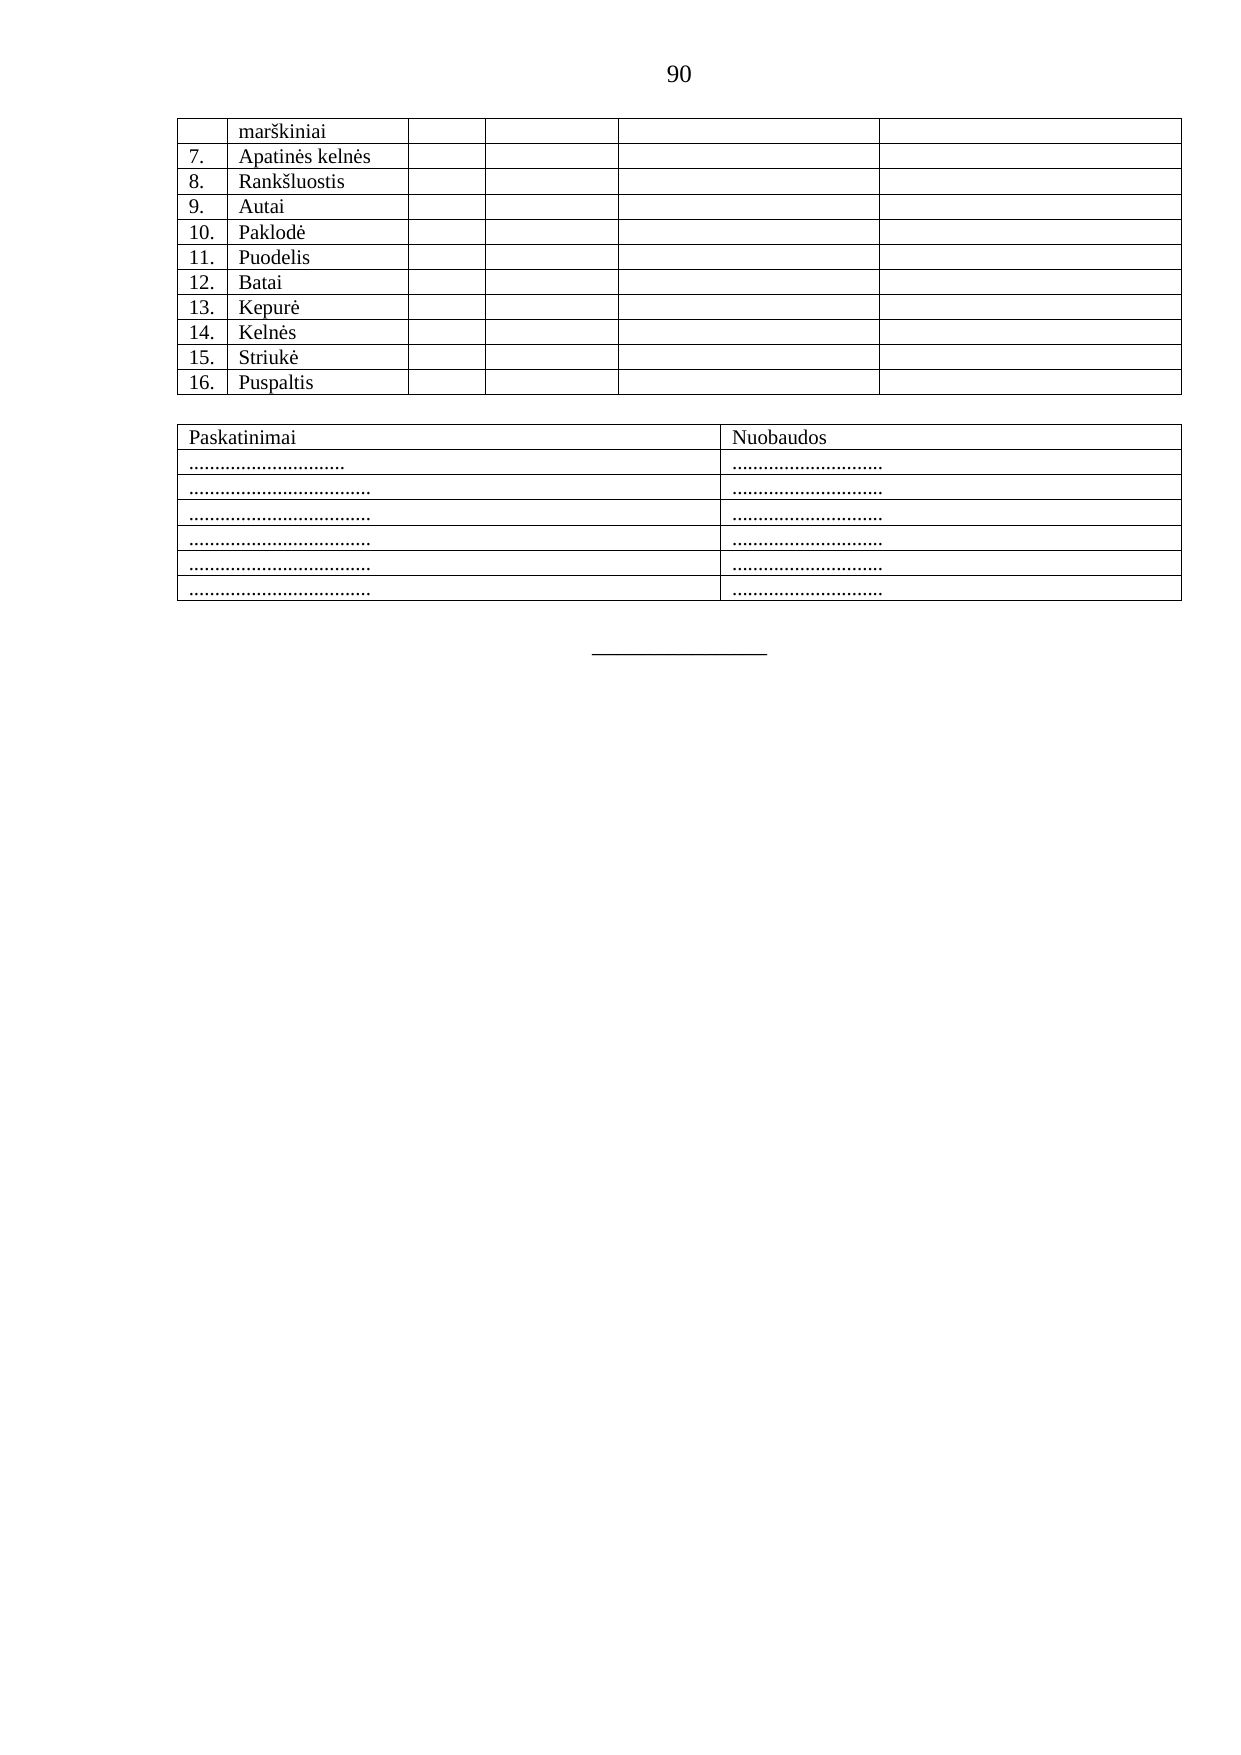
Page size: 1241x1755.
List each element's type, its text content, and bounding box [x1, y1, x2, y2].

table_cell 14. [178, 320, 227, 344]
table_cell Puspaltis [228, 370, 408, 394]
table_cell [178, 119, 227, 143]
table_cell [409, 119, 485, 143]
table_cell Rankšluostis [228, 169, 408, 193]
table_cell 16. [178, 370, 227, 394]
table_cell [880, 370, 1181, 394]
table_cell [880, 320, 1181, 344]
table_cell [619, 370, 879, 394]
table_cell ................................... [178, 526, 720, 549]
table_cell [409, 220, 485, 244]
table_cell 13. [178, 295, 227, 319]
table_cell [486, 144, 618, 168]
table_cell [619, 320, 879, 344]
table_cell 12. [178, 270, 227, 294]
table_cell ................................... [178, 576, 720, 600]
table_cell ............................. [721, 500, 1181, 524]
table_cell 11. [178, 245, 227, 269]
table_cell Autai [228, 195, 408, 218]
table_cell [619, 295, 879, 319]
table_cell [409, 270, 485, 294]
table_cell ................................... [178, 475, 720, 499]
table_cell 8. [178, 169, 227, 193]
table_cell [486, 195, 618, 218]
table_cell ............................. [721, 475, 1181, 499]
table_cell [619, 169, 879, 193]
table_cell [486, 169, 618, 193]
table_cell 7. [178, 144, 227, 168]
table_header Nuobaudos [721, 425, 1181, 449]
table_cell [486, 119, 618, 143]
table_cell [486, 345, 618, 369]
table_cell Puodelis [228, 245, 408, 269]
table_cell [619, 220, 879, 244]
table_cell [619, 195, 879, 218]
table_cell [409, 195, 485, 218]
table_cell [880, 220, 1181, 244]
table_cell ............................. [721, 576, 1181, 600]
table_cell [486, 270, 618, 294]
text ______________ [177, 629, 1181, 658]
table_cell Striukė [228, 345, 408, 369]
table_cell ................................... [178, 500, 720, 524]
table_cell marškiniai [228, 119, 408, 143]
table_cell [880, 270, 1181, 294]
table_cell [486, 320, 618, 344]
table_cell ............................. [721, 526, 1181, 549]
table_cell [619, 245, 879, 269]
table_cell [880, 245, 1181, 269]
table_cell [409, 320, 485, 344]
table_cell [880, 295, 1181, 319]
table_cell [880, 119, 1181, 143]
table_cell ............................. [721, 551, 1181, 575]
table_cell [409, 345, 485, 369]
table_cell [619, 270, 879, 294]
table_cell Batai [228, 270, 408, 294]
table_cell [486, 295, 618, 319]
table_cell [619, 119, 879, 143]
table_cell [409, 295, 485, 319]
table_cell 9. [178, 195, 227, 218]
table_cell ................................... [178, 551, 720, 575]
table_cell [409, 144, 485, 168]
table_cell [486, 370, 618, 394]
table_cell Kepurė [228, 295, 408, 319]
table_cell [880, 169, 1181, 193]
table_cell Apatinės kelnės [228, 144, 408, 168]
table_cell [619, 144, 879, 168]
table_header Paskatinimai [178, 425, 720, 449]
table_cell [409, 245, 485, 269]
table_cell [619, 345, 879, 369]
table_cell ............................. [721, 450, 1181, 474]
table_cell Paklodė [228, 220, 408, 244]
table_cell 10. [178, 220, 227, 244]
table_cell [880, 195, 1181, 218]
table_cell [486, 220, 618, 244]
table_cell [486, 245, 618, 269]
table_cell Kelnės [228, 320, 408, 344]
table_cell 15. [178, 345, 227, 369]
table_cell .............................. [178, 450, 720, 474]
table_cell [409, 370, 485, 394]
table_cell [409, 169, 485, 193]
table_cell [880, 144, 1181, 168]
table_cell [880, 345, 1181, 369]
